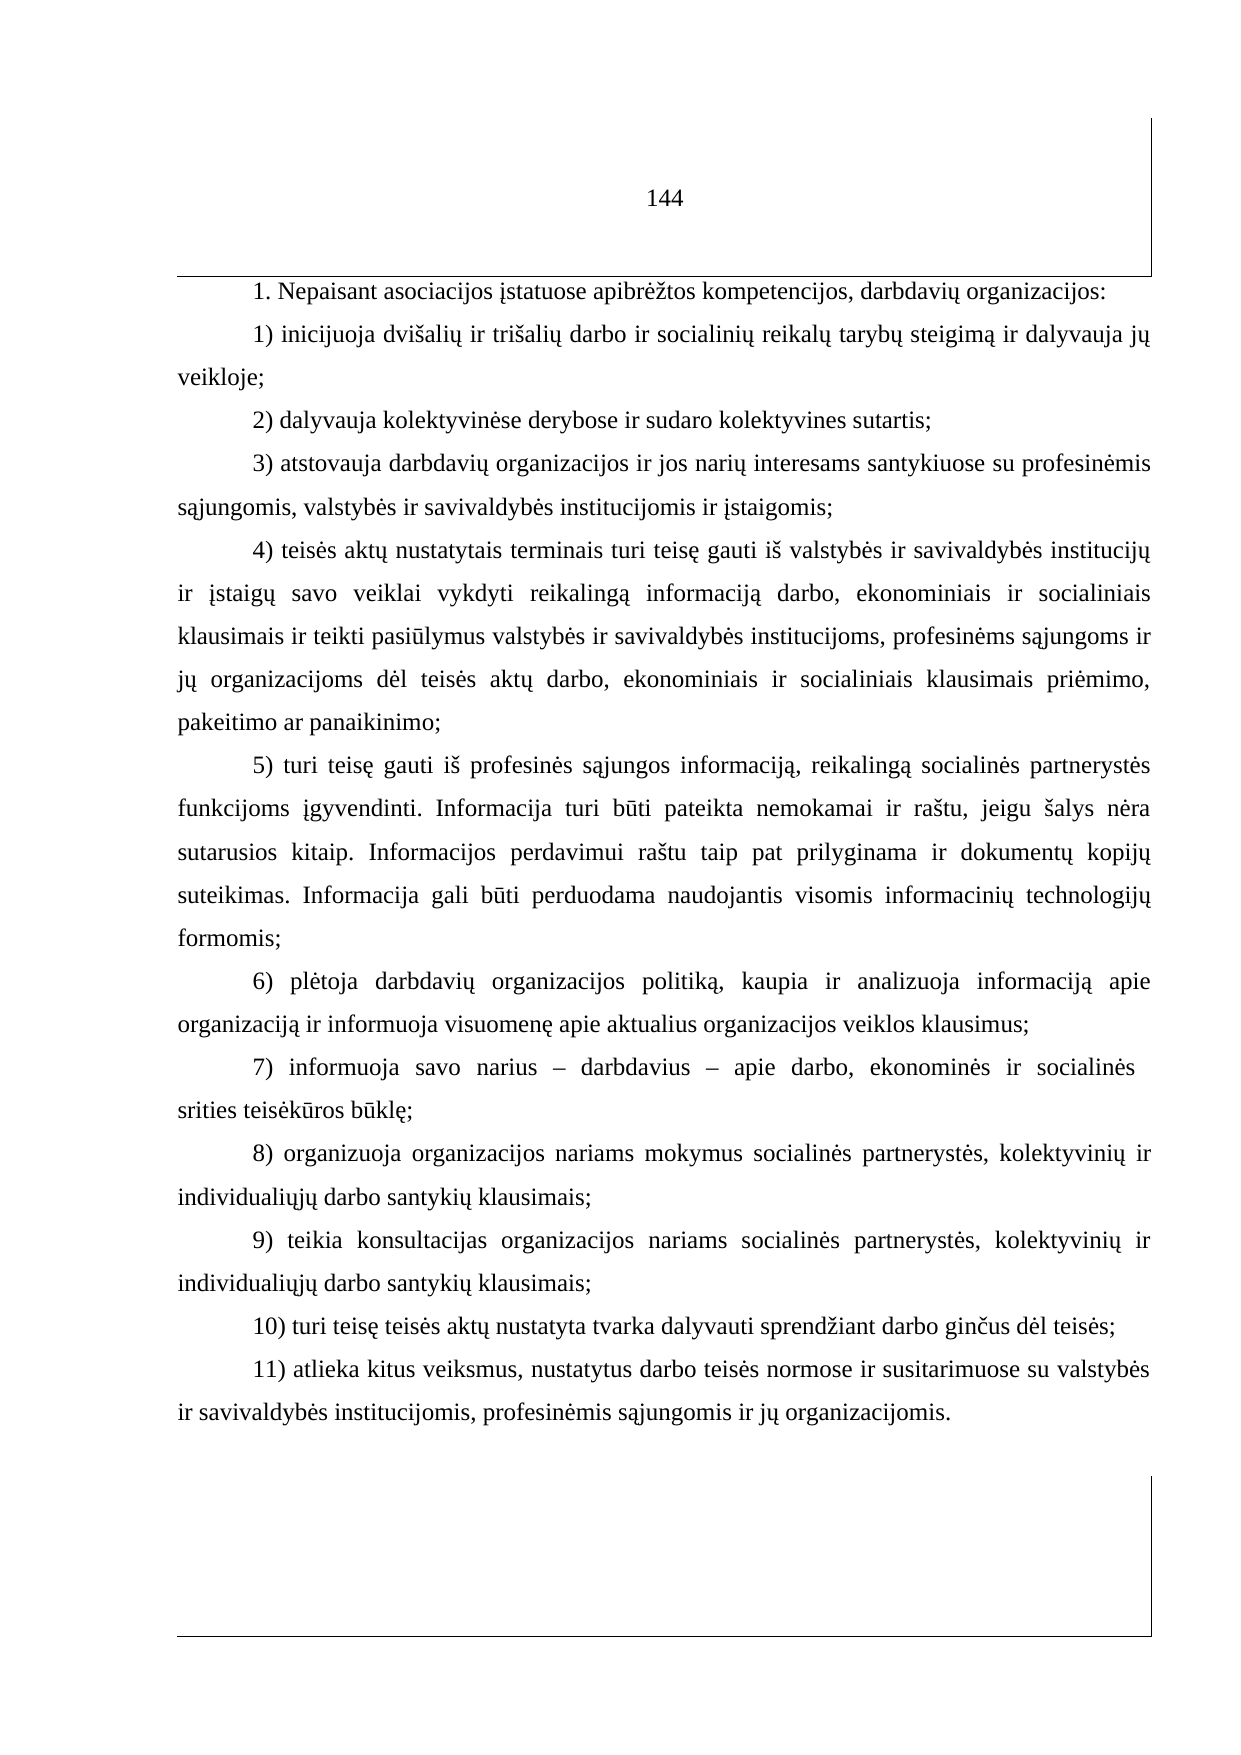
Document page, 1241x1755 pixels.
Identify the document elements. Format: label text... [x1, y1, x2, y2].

text 3) atstovauja darbdavių organizacijos ir jos narių interesams santykiuose su profesinėmis sąjungomis, valstybės ir savivaldybės institucijomis ir įstaigomis; [177, 448, 1152, 520]
text 1) inicijuoja dvišalių ir trišalių darbo ir socialinių reikalų tarybų steigimą ir dalyvauja jų veikloje; [177, 319, 1152, 391]
text 10) turi teisę teisės aktų nustatyta tvarka dalyvauti sprendžiant darbo ginčus dėl teisės; [177, 1311, 1152, 1340]
text 1. Nepaisant asociacijos įstatuose apibrėžtos kompetencijos, darbdavių organizacijos: [177, 276, 1152, 305]
text 8) organizuoja organizacijos nariams mokymus socialinės partnerystės, kolektyvinių ir individualiųjų darbo santykių klausimais; [177, 1138, 1152, 1210]
text 11) atlieka kitus veiksmus, nustatytus darbo teisės normose ir susitarimuose su valstybės ir savivaldybės institucijomis, profesinėmis sąjungomis ir jų organizacijomis. [177, 1354, 1152, 1426]
text 7) informuoja savo narius – darbdavius – apie darbo, ekonominės ir socialinės srities teisėkūros būklę; [177, 1052, 1152, 1124]
text 6) plėtoja darbdavių organizacijos politiką, kaupia ir analizuoja informaciją apie organizaciją ir informuoja visuomenę apie aktualius organizacijos veiklos klausimus; [177, 966, 1152, 1038]
text 9) teikia konsultacijas organizacijos nariams socialinės partnerystės, kolektyvinių ir individualiųjų darbo santykių klausimais; [177, 1225, 1152, 1297]
text 4) teisės aktų nustatytais terminais turi teisę gauti iš valstybės ir savivaldybės institucijų ir įstaigų savo veiklai vykdyti reikalingą informaciją darbo, ekonominiais ir socialiniais klausimais ir teikti pasiūlymus valstybės ir savivaldybės institucijoms, profesinėms sąjungoms ir jų organizacijoms dėl teisės aktų darbo, ekonominiais ir socialiniais klausimais priėmimo, pakeitimo ar panaikinimo; [177, 535, 1152, 736]
text 2) dalyvauja kolektyvinėse derybose ir sudaro kolektyvines sutartis; [177, 405, 1152, 434]
text 5) turi teisę gauti iš profesinės sąjungos informaciją, reikalingą socialinės partnerystės funkcijoms įgyvendinti. Informacija turi būti pateikta nemokamai ir raštu, jeigu šalys nėra sutarusios kitaip. Informacijos perdavimui raštu taip pat prilyginama ir dokumentų kopijų suteikimas. Informacija gali būti perduodama naudojantis visomis informacinių technologijų formomis; [177, 750, 1152, 952]
